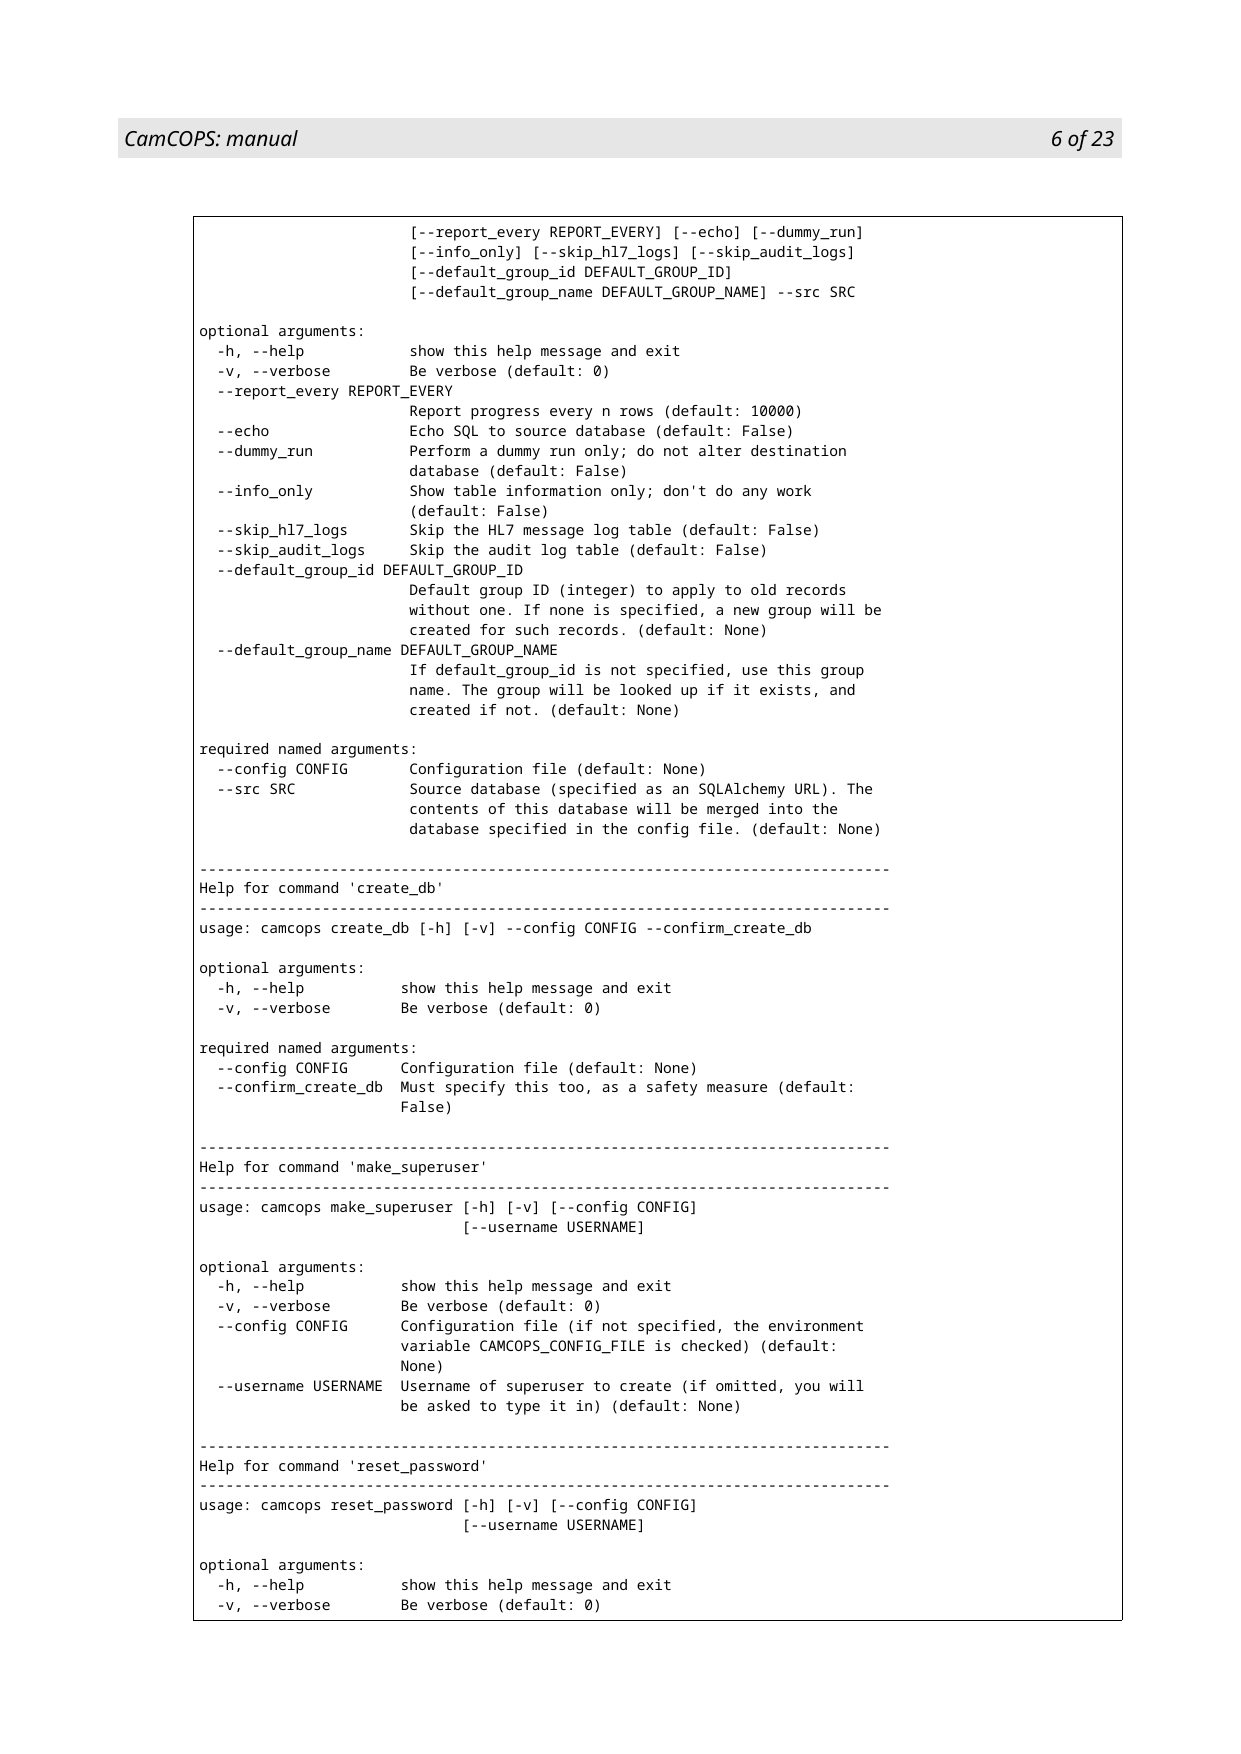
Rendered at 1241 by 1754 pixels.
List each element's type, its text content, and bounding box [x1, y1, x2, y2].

table_header [--report_every REPORT_EVERY] [--echo] [--dummy_run] [--info_only] [--skip_hl7_logs] [--skip_audit_logs] [--default_group_id DEFAULT_GROUP_ID] [--default_group_name DEFAULT_GROUP_NAME] --src SRC optional arguments: -h, --help show this help message and exit -v, --verbose Be verbose (default: 0) --report_every REPORT_EVERY Report progress every n rows (default: 10000) --echo Echo SQL to source database (default: False) --dummy_run Perform a dummy run only; do not alter destination database (default: False) --info_only Show table information only; don't do any work (default: False) --skip_hl7_logs Skip the HL7 message log table (default: False) --skip_audit_logs Skip the audit log table (default: False) --default_group_id DEFAULT_GROUP_ID Default group ID (integer) to apply to old records without one. If none is specified, a new group will be created for such records. (default: None) --default_group_name DEFAULT_GROUP_NAME If default_group_id is not specified, use this group name. The group will be looked up if it exists, and created if not. (default: None) required named arguments: --config CONFIG Configuration file (default: None) --src SRC Source database (specified as an SQLAlchemy URL). The contents of this database will be merged into the database specified in the config file. (default: None) ------------------------------------------------------------------------------- Help for command 'create_db' ------------------------------------------------------------------------------- usage: camcops create_db [-h] [-v] --config CONFIG --confirm_create_db optional arguments: -h, --help show this help message and exit -v, --verbose Be verbose (default: 0) required named arguments: --config CONFIG Configuration file (default: None) --confirm_create_db Must specify this too, as a safety measure (default: False) ------------------------------------------------------------------------------- Help for command 'make_superuser' ------------------------------------------------------------------------------- usage: camcops make_superuser [-h] [-v] [--config CONFIG] [--username USERNAME] optional arguments: -h, --help show this help message and exit -v, --verbose Be verbose (default: 0) --config CONFIG Configuration file (if not specified, the environment variable CAMCOPS_CONFIG_FILE is checked) (default: None) --username USERNAME Username of superuser to create (if omitted, you will be asked to type it in) (default: None) ------------------------------------------------------------------------------- Help for command 'reset_password' ------------------------------------------------------------------------------- usage: camcops reset_password [-h] [-v] [--config CONFIG] [--username USERNAME] optional arguments: -h, --help show this help message and exit -v, --verbose Be verbose (default: 0) [194, 217, 1122, 1620]
